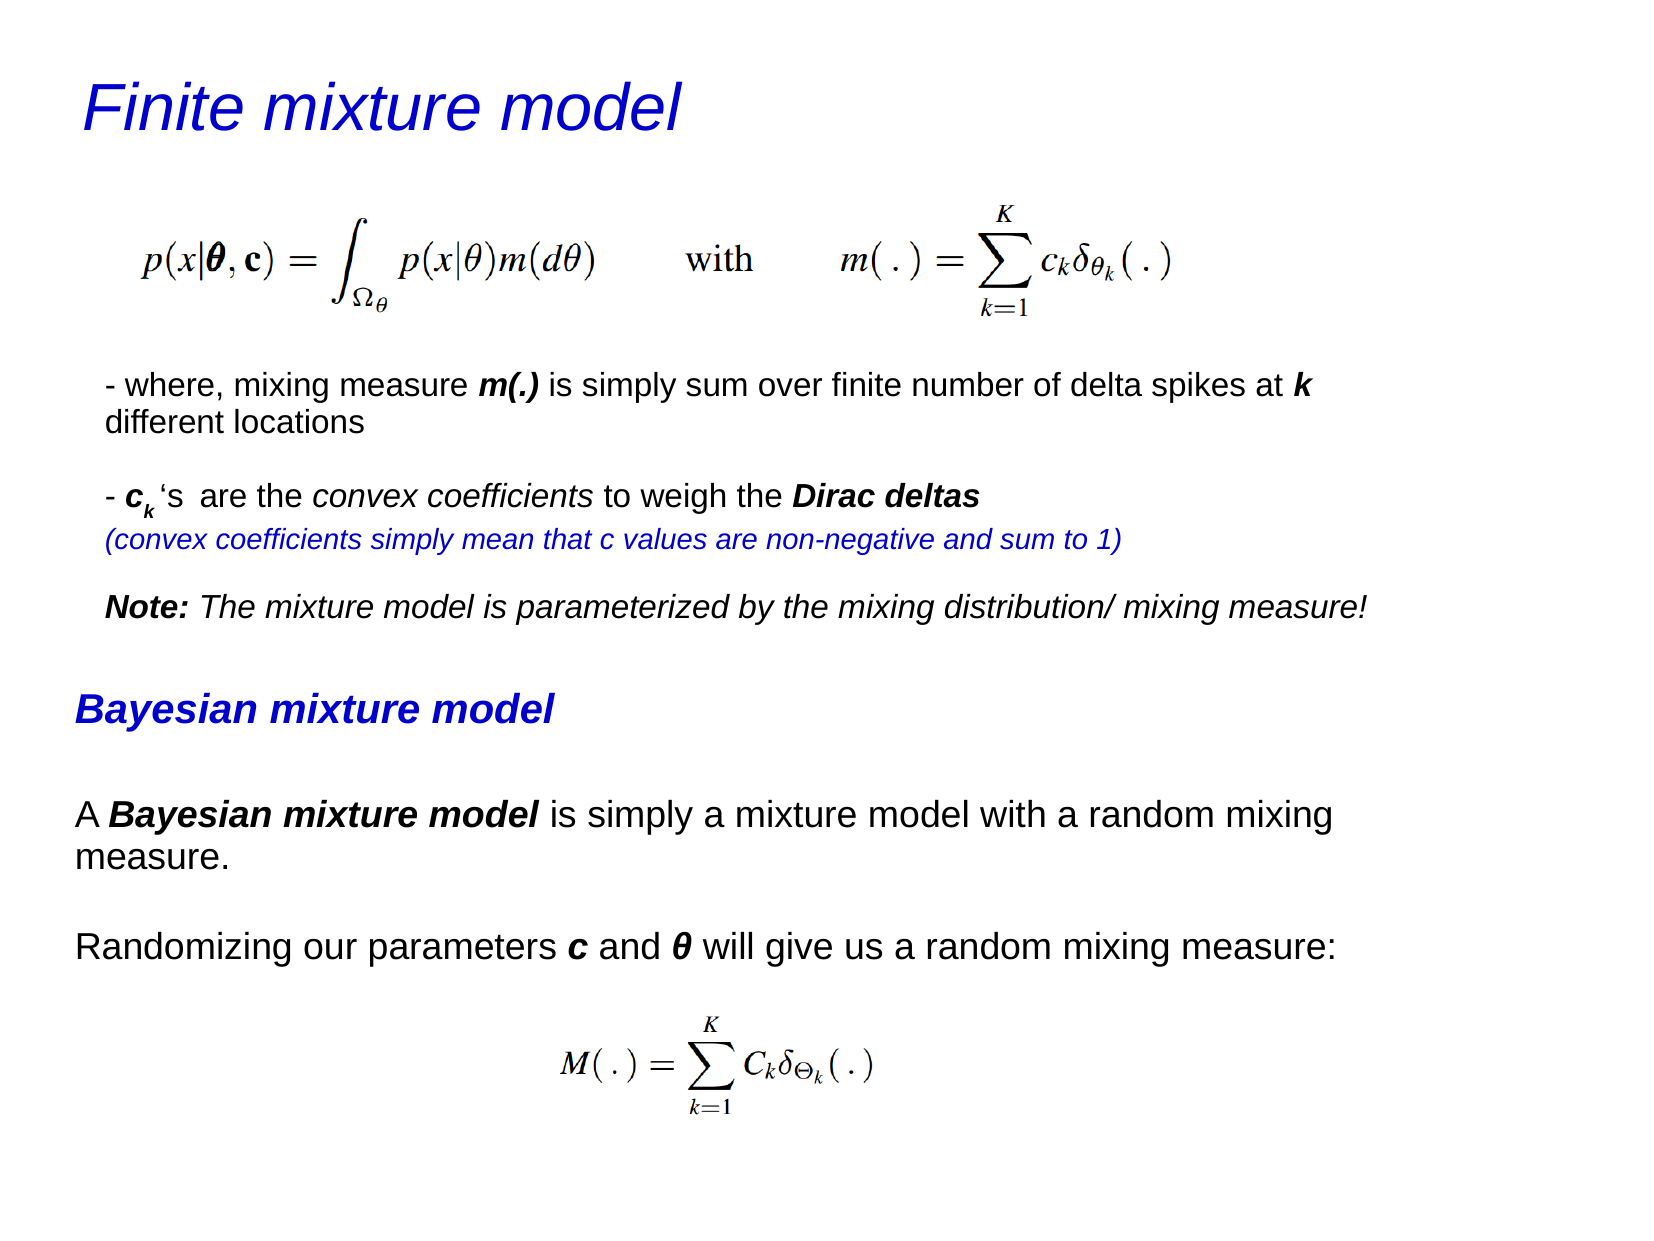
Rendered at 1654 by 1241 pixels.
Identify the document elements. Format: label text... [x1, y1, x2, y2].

text_box - where, mixing measure m(.) is simply sum over finite number of delta spikes at k different locations - ck ‘s are the convex coefficients to weigh the Dirac deltas (convex coefficients simply mean that c values are non-negative and sum to 1) Note: The mixture model is parameterized by the mixing distribution/ mixing measure! [90, 359, 1396, 670]
title Finite mixture model [82, 49, 1306, 166]
picture [123, 179, 1186, 347]
text_box Bayesian mixture model [60, 678, 1246, 786]
text_box A Bayesian mixture model is simply a mixture model with a random mixing measure. [60, 786, 1441, 886]
text_box Randomizing our parameters c and θ will give us a random mixing measure: [60, 918, 1366, 976]
picture [546, 1004, 886, 1124]
